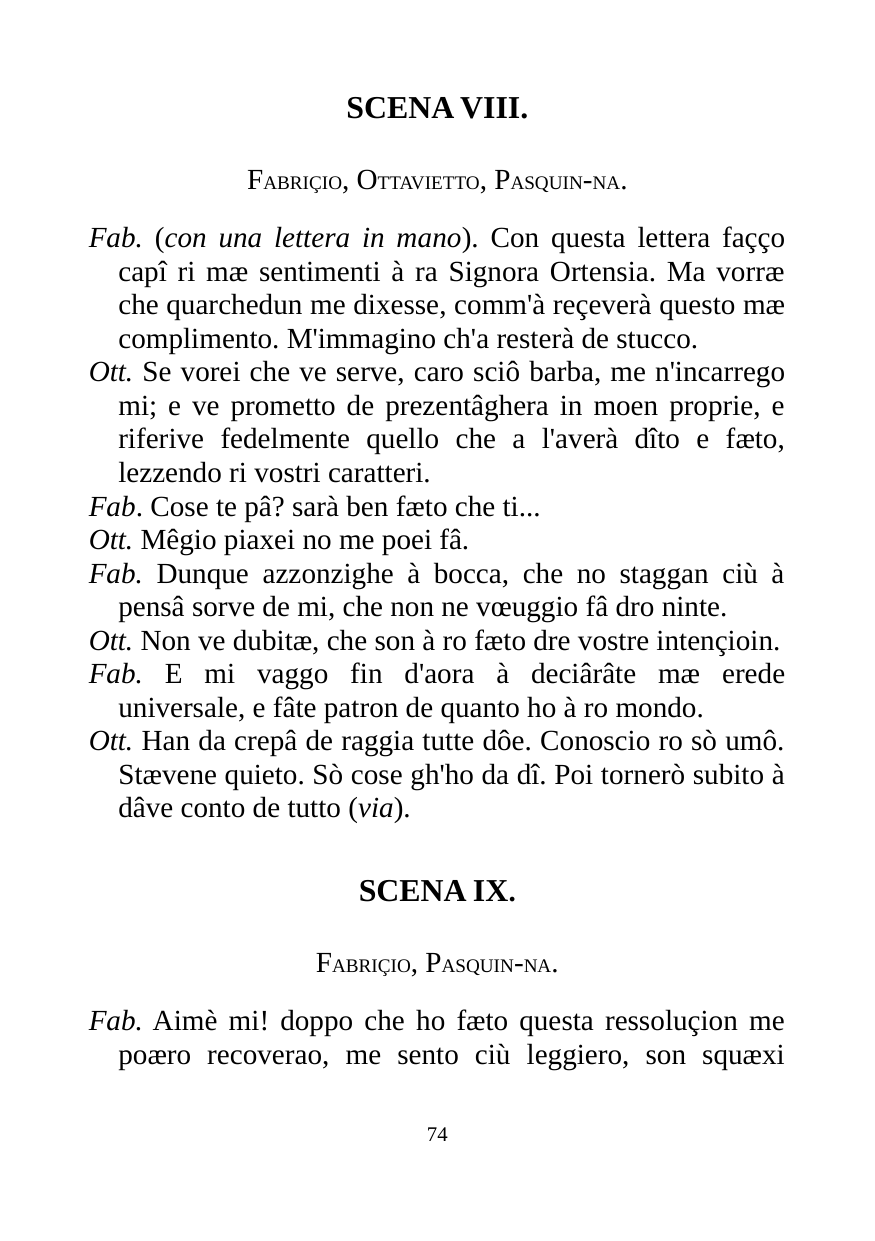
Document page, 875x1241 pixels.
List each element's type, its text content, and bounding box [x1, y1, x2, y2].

text Fabriçio, Ottavietto, Pasquin-na. [88, 162, 786, 195]
text Fab. Aimè mi! doppo che ho fæto questa ressoluçion me poæro recoverao, me sento ciù leggiero, son squæxi [88, 1003, 786, 1070]
text Ott. Se vorei che ve serve, caro sciô barba, me n'incarrego mi; e ve prometto de prezentâghera in moen proprie, e riferive fedelmente quello che a l'averà dîto e fæto, lezzendo ri vostri caratteri. [88, 354, 786, 489]
text Fab. Cose te pâ? sarà ben fæto che ti... [88, 489, 786, 522]
text Ott. Han da crepâ de raggia tutte dôe. Conoscio ro sò umô. Stævene quieto. Sò cose gh'ho da dî. Poi tornerò subito à dâve conto de tutto (via). [88, 723, 786, 824]
subtitle SCENA VIII. [88, 88, 786, 125]
text Ott. Non ve dubitæ, che son à ro fæto dre vostre intençioin. [88, 623, 786, 656]
text Fab. Dunque azzonzighe à bocca, che no staggan ciù à pensâ sorve de mi, che non ne vœuggio fâ dro ninte. [88, 556, 786, 623]
text Fab. E mi vaggo fin d'aora à deciârâte mæ erede universale, e fâte patron de quanto ho à ro mondo. [88, 656, 786, 723]
subtitle SCENA IX. [88, 871, 786, 908]
text Ott. Mêgio piaxei no me poei fâ. [88, 522, 786, 556]
text Fabriçio, Pasquin-na. [88, 945, 786, 978]
text Fab. (con una lettera in mano). Con questa lettera façço capî ri mæ sentimenti à ra Signora Ortensia. Ma vorræ che quarchedun me dixesse, comm'à reçeverà questo mæ complimento. M'immagino ch'a resterà de stucco. [88, 220, 786, 354]
